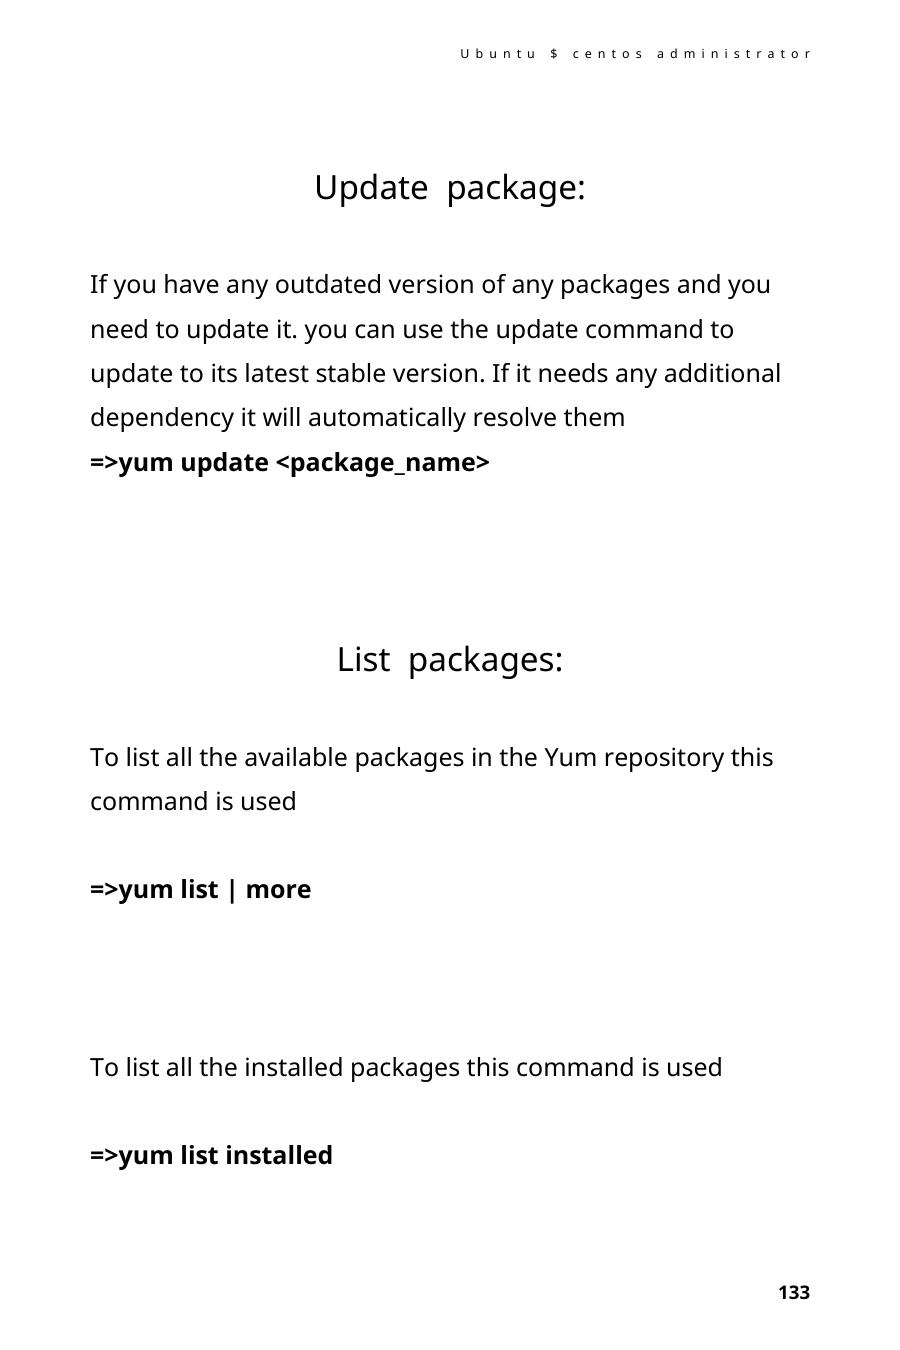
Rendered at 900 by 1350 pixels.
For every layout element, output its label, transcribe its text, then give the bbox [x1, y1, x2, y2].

text =>yum list | more [90, 872, 810, 906]
text =>yum list installed [90, 1138, 810, 1172]
text List packages: [90, 636, 810, 681]
text To list all the installed packages this command is used [90, 1049, 810, 1083]
text Update package: [90, 164, 810, 209]
text To list all the available packages in the Yum repository this command is used [90, 739, 810, 818]
text =>yum update <package_name> [90, 444, 810, 478]
text If you have any outdated version of any packages and you need to update it. you can use the update command to update to its latest stable version. If it needs any additional dependency it will automatically resolve them [90, 267, 810, 434]
